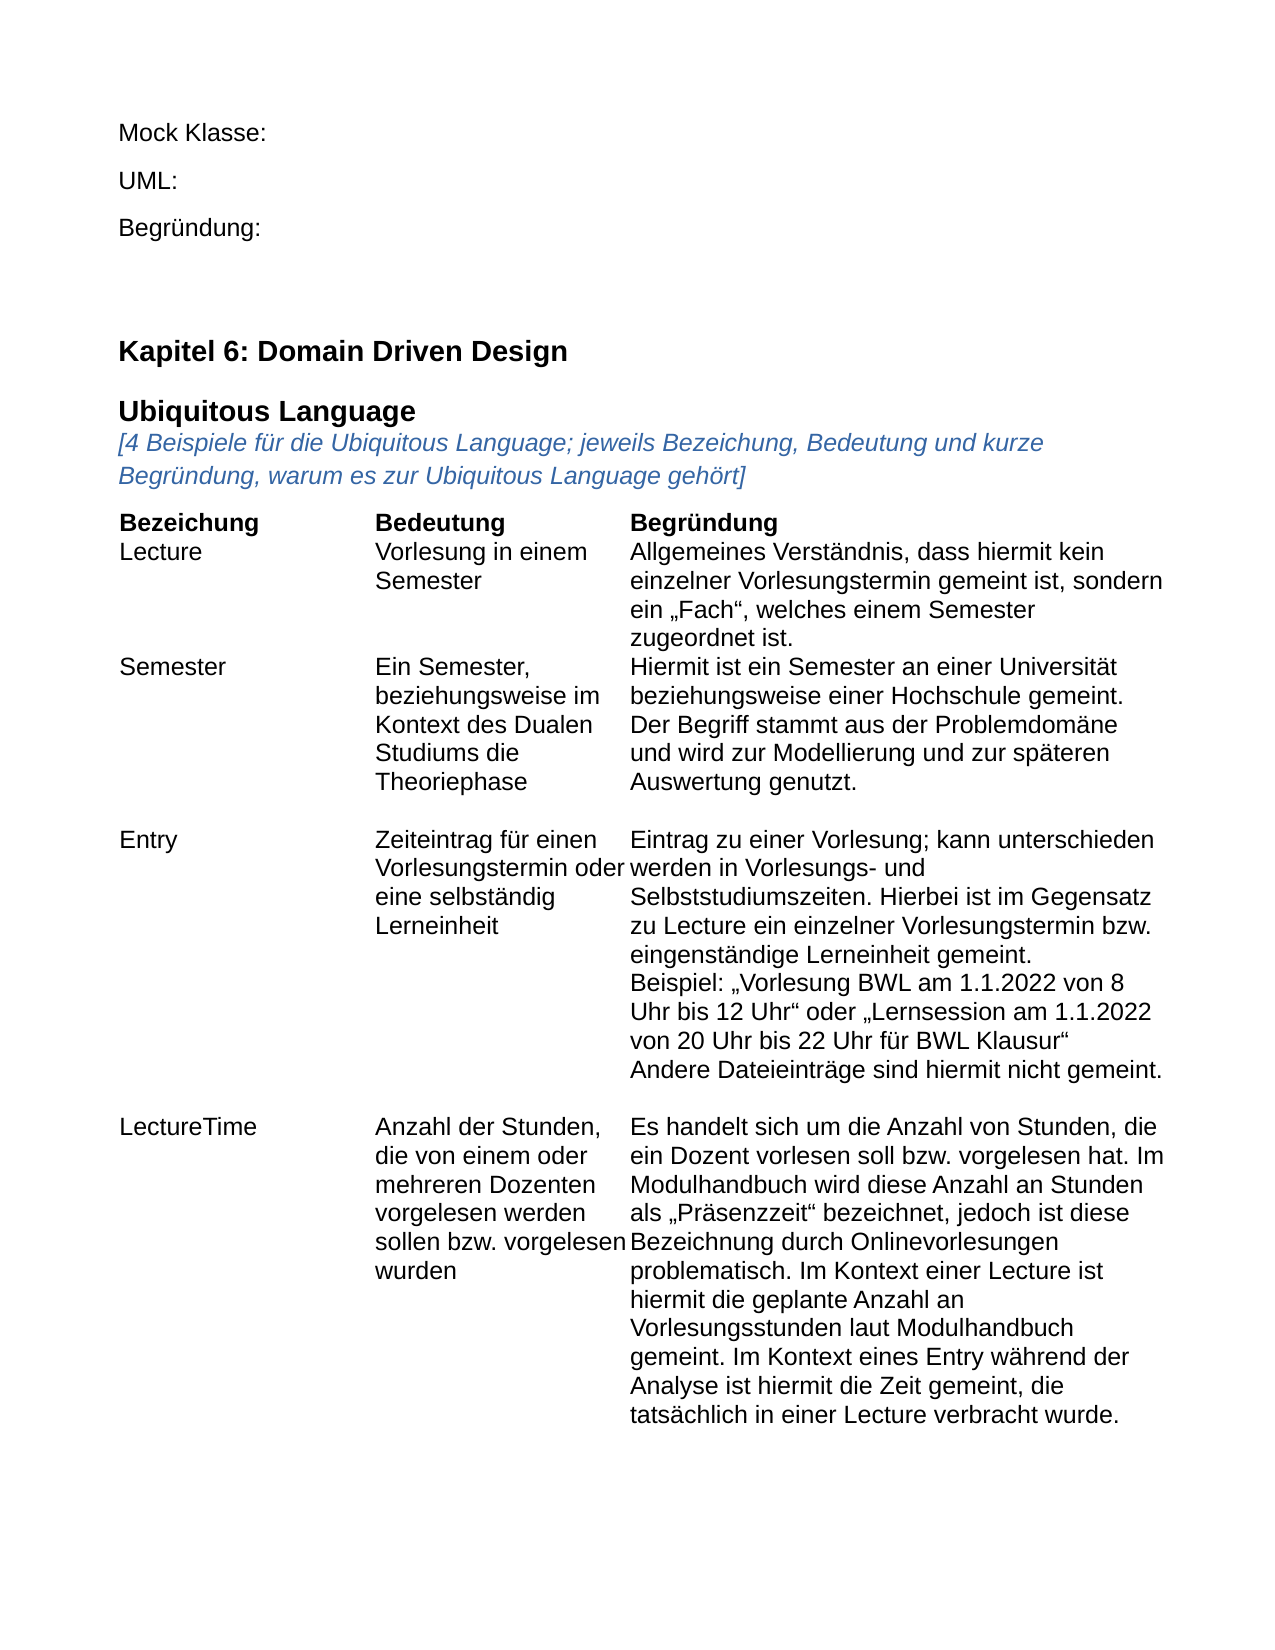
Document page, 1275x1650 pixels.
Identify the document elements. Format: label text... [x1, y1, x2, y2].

table_cell Lecture Semester [118, 537, 374, 824]
text UML: [118, 166, 1157, 194]
table_cell Es handelt sich um die Anzahl von Stunden, die ein Dozent vorlesen soll bzw. vorgelesen hat. Im Modulhandbuch wird diese Anzahl an Stunden als „Präsenzzeit“ bezeichnet, jedoch ist diese Bezeichnung durch Onlinevorlesungen problematisch. Im Kontext einer Lecture ist hiermit die geplante Anzahl an Vorlesungsstunden laut Modulhandbuch gemeint. Im Kontext eines Entry während der Analyse ist hiermit die Zeit gemeint, die tatsächlich in einer Lecture verbracht wurde. [629, 1112, 1166, 1457]
table_cell Eintrag zu einer Vorlesung; kann unterschieden werden in Vorlesungs- und Selbststudiumszeiten. Hierbei ist im Gegensatz zu Lecture ein einzelner Vorlesungstermin bzw. eingenständige Lerneinheit gemeint. Beispiel: „Vorlesung BWL am 1.1.2022 von 8 Uhr bis 12 Uhr“ oder „Lernsession am 1.1.2022 von 20 Uhr bis 22 Uhr für BWL Klausur“ Andere Dateieinträge sind hiermit nicht gemeint. [629, 825, 1166, 1112]
subtitle Kapitel 6: Domain Driven Design [118, 333, 1157, 367]
table_cell Vorlesung in einem Semester Ein Semester, beziehungsweise im Kontext des Dualen Studiums die Theoriephase [374, 537, 629, 824]
table_cell Zeiteintrag für einen Vorlesungstermin oder eine selbständig Lerneinheit [374, 825, 629, 1112]
table_cell Allgemeines Verständnis, dass hiermit kein einzelner Vorlesungstermin gemeint ist, sondern ein „Fach“, welches einem Semester zugeordnet ist. Hiermit ist ein Semester an einer Universität beziehungsweise einer Hochschule gemeint. Der Begriff stammt aus der Problemdomäne und wird zur Modellierung und zur späteren Auswertung genutzt. [629, 537, 1166, 824]
table_cell LectureTime [118, 1112, 374, 1457]
text [4 Beispiele für die Ubiquitous Language; jeweils Bezeichung, Bedeutung und kurze Begründung, warum es zur Ubiquitous Language gehört] [118, 428, 1157, 489]
table_header Begründung [629, 508, 1166, 537]
text Mock Klasse: [118, 118, 1157, 147]
text Begründung: [118, 213, 1157, 242]
table_header Bedeutung [374, 508, 629, 537]
subtitle Ubiquitous Language [118, 394, 1157, 428]
table_cell Entry [118, 825, 374, 1112]
table_header Bezeichung [118, 508, 374, 537]
table_cell Anzahl der Stunden, die von einem oder mehreren Dozenten vorgelesen werden sollen bzw. vorgelesen wurden [374, 1112, 629, 1457]
